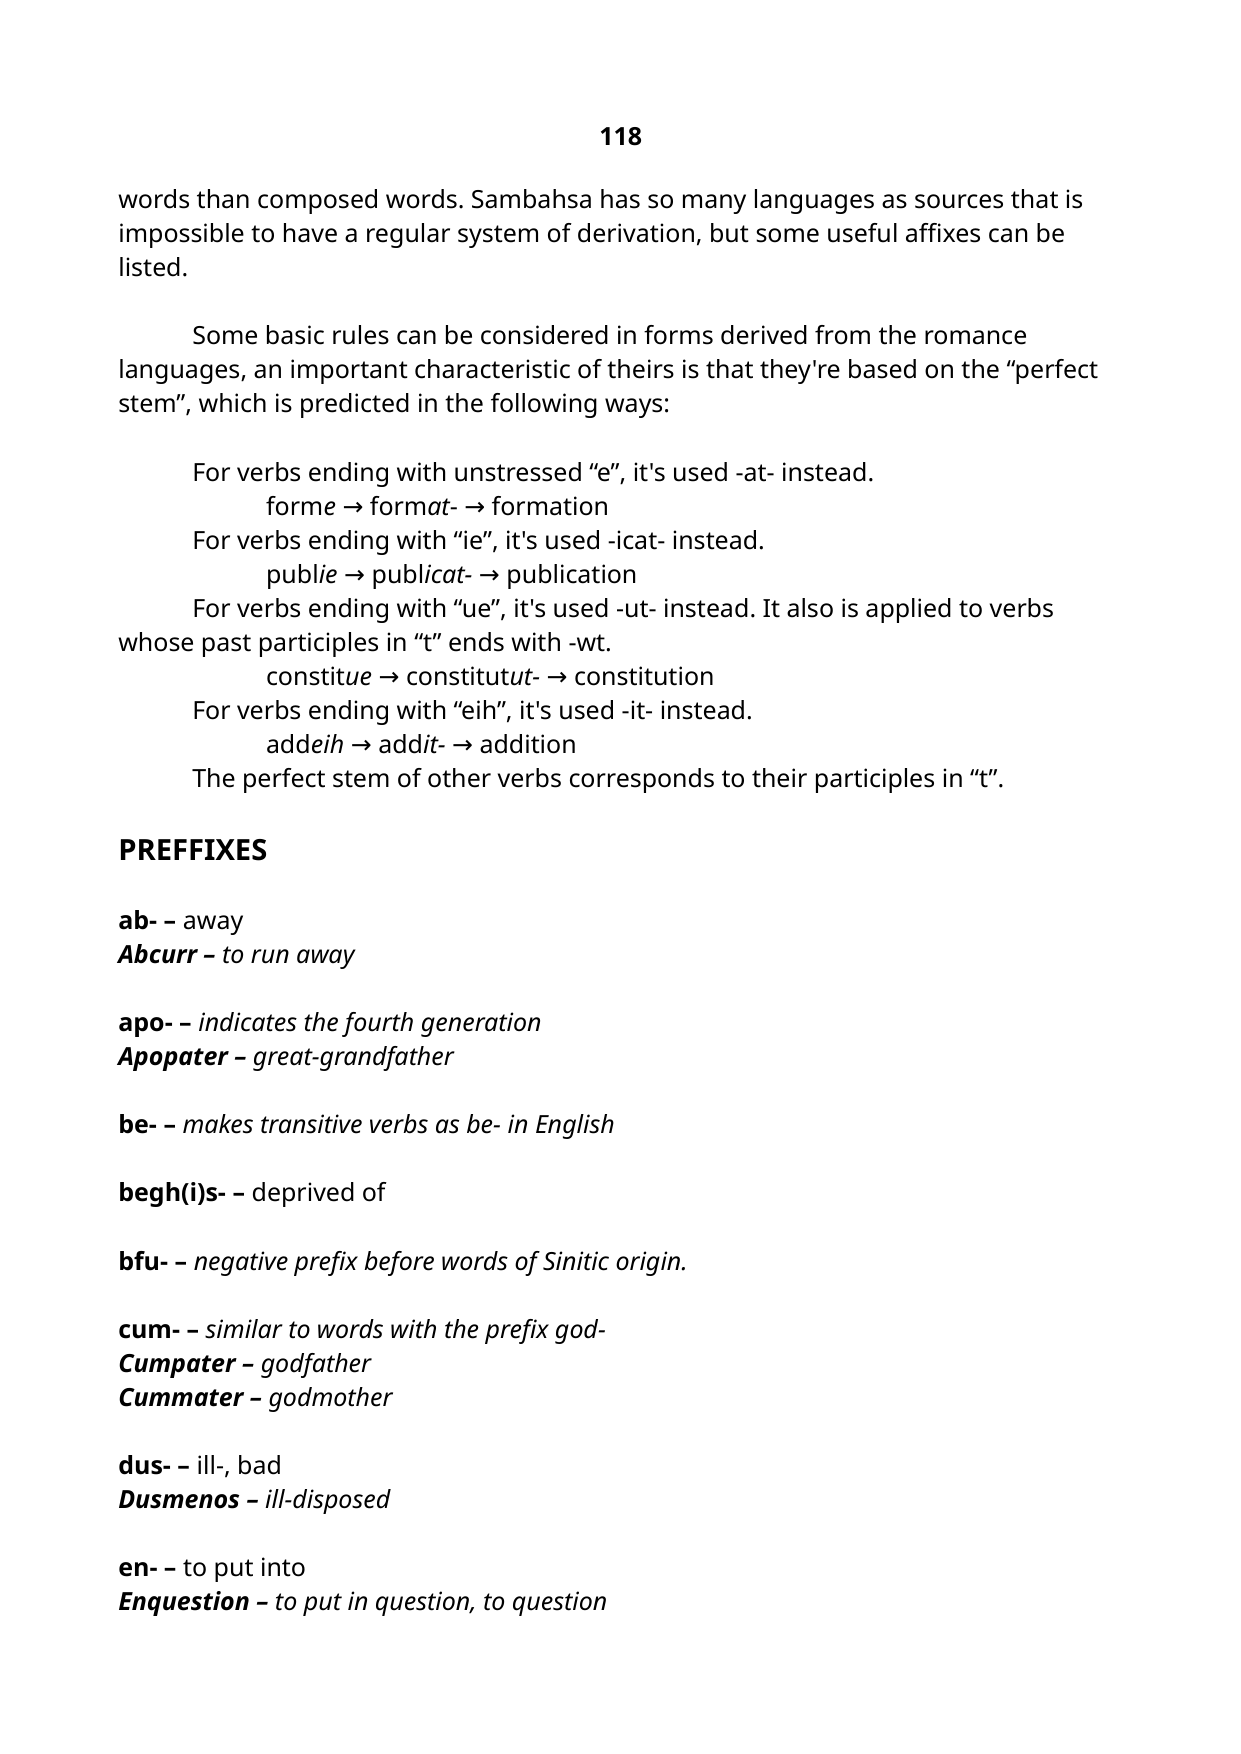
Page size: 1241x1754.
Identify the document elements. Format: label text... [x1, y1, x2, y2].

text constitue → constitutut- → constitution [118, 658, 1123, 693]
text For verbs ending with “ie”, it's used -icat- instead. [118, 522, 1123, 556]
text Some basic rules can be considered in forms derived from the romance languages, an important characteristic of theirs is that they're based on the “perfect stem”, which is predicted in the following ways: [118, 318, 1123, 420]
text The perfect stem of other verbs corresponds to their participles in “t”. [118, 761, 1123, 795]
text Apopater – great-grandfather [118, 1039, 1123, 1073]
subtitle PREFFIXES [118, 829, 1123, 868]
text ab- – away [118, 903, 1123, 937]
text Cummater – godmother [118, 1379, 1123, 1413]
text For verbs ending with unstressed “e”, it's used -at- instead. [118, 454, 1123, 488]
text addeih → addit- → addition [118, 727, 1123, 761]
text For verbs ending with “ue”, it's used -ut- instead. It also is applied to verbs whose past participles in “t” ends with -wt. [118, 590, 1123, 658]
text begh(i)s- – deprived of [118, 1175, 1123, 1209]
text Dusmenos – ill-disposed [118, 1482, 1123, 1516]
text For verbs ending with “eih”, it's used -it- instead. [118, 693, 1123, 727]
text Cumpater – godfather [118, 1345, 1123, 1379]
text publie → publicat- → publication [118, 556, 1123, 590]
text dus- – ill-, bad [118, 1448, 1123, 1482]
text Abcurr – to run away [118, 937, 1123, 971]
text words than composed words. Sambahsa has so many languages as sources that is impossible to have a regular system of derivation, but some useful affixes can be listed. [118, 182, 1123, 284]
text Enquestion – to put in question, to question [118, 1584, 1123, 1618]
text forme → format- → formation [118, 488, 1123, 522]
text bfu- – negative prefix before words of Sinitic origin. [118, 1243, 1123, 1277]
text be- – makes transitive verbs as be- in English [118, 1107, 1123, 1141]
text cum- – similar to words with the prefix god- [118, 1311, 1123, 1345]
text apo- – indicates the fourth generation [118, 1005, 1123, 1039]
text en- – to put into [118, 1550, 1123, 1584]
